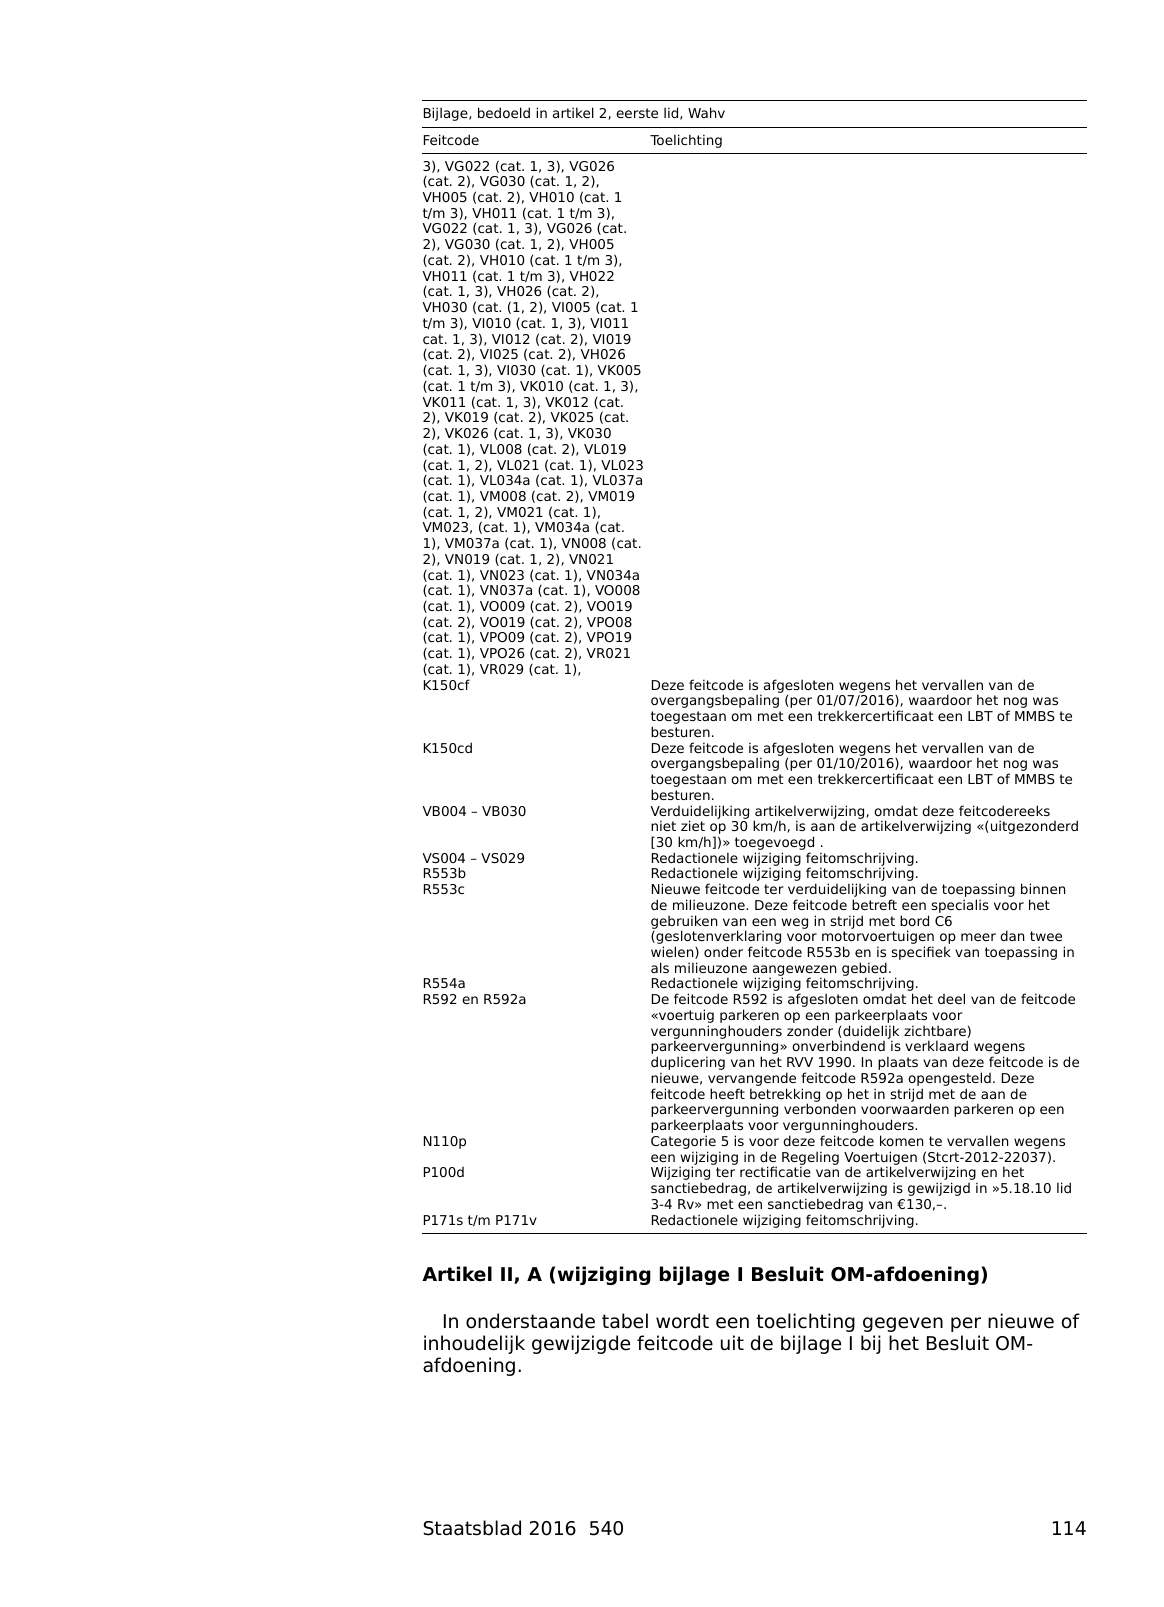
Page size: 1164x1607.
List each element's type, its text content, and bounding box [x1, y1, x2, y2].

text In onderstaande tabel wordt een toelichting gegeven per nieuwe of inhoudelijk gewijzigde feitcode uit de bijlage I bij het Besluit OM-afdoening. [422, 1311, 1087, 1377]
subtitle Artikel II, A (wijziging bijlage I Besluit OM-afdoening) [422, 1264, 1087, 1286]
